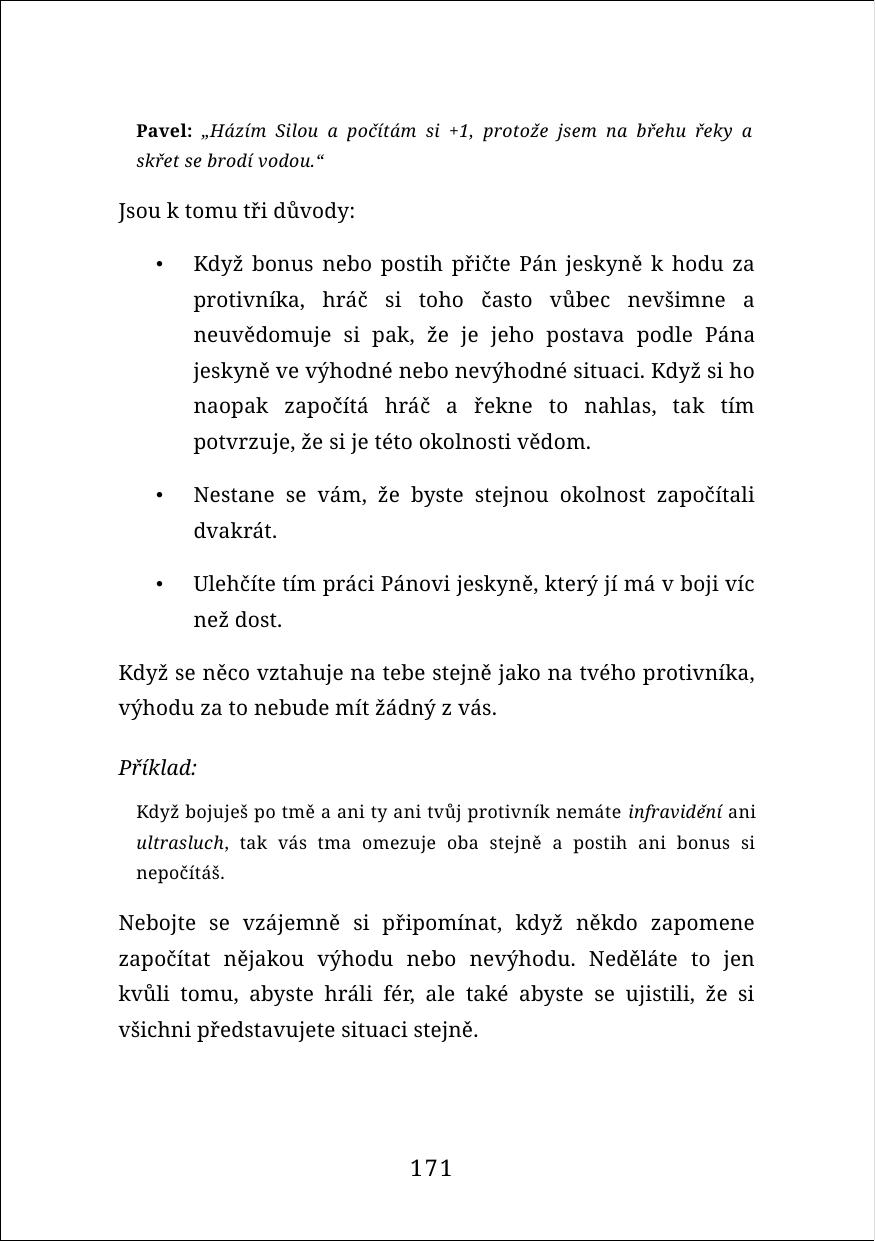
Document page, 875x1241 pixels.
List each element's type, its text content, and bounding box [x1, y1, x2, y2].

text Nebojte se vzájemně si připomínat, když někdo zapomene započítat nějakou výhodu nebo nevýhodu. Neděláte to jen kvůli tomu, abyste hráli fér, ale také abyste se ujistili, že si všichni představujete situaci stejně. [118, 908, 756, 1043]
list Ulehčíte tím práci Pánovi jeskyně, který jí má v boji víc než dost. [156, 569, 756, 633]
text Když bojuješ po tmě a ani ty ani tvůj protivník nemáte infravidění ani ultrasluch, tak vás tma omezuje oba stejně a postih ani bonus si nepočítáš. [136, 800, 756, 884]
list Nestane se vám, že byste stejnou okolnost započítali dvakrát. [156, 480, 756, 544]
text Když se něco vztahuje na tebe stejně jako na tvého protivníka, výhodu za to nebude mít žádný z vás. [118, 658, 756, 722]
list Když bonus nebo postih přičte Pán jeskyně k hodu za protivníka, hráč si toho často vůbec nevšimne a neuvědomuje si pak, že je jeho postava podle Pána jeskyně ve výhodné nebo nevýhodné situaci. Když si ho naopak započítá hráč a řekne to nahlas, tak tím potvrzuje, že si je této okolnosti vědom. [156, 249, 756, 456]
text Pavel: „Házím Silou a počítám si +1, protože jsem na břehu řeky a skřet se brodí vodou.“ [136, 118, 756, 173]
text Příklad: [118, 753, 756, 781]
text Jsou k tomu tři důvody: [118, 196, 756, 225]
